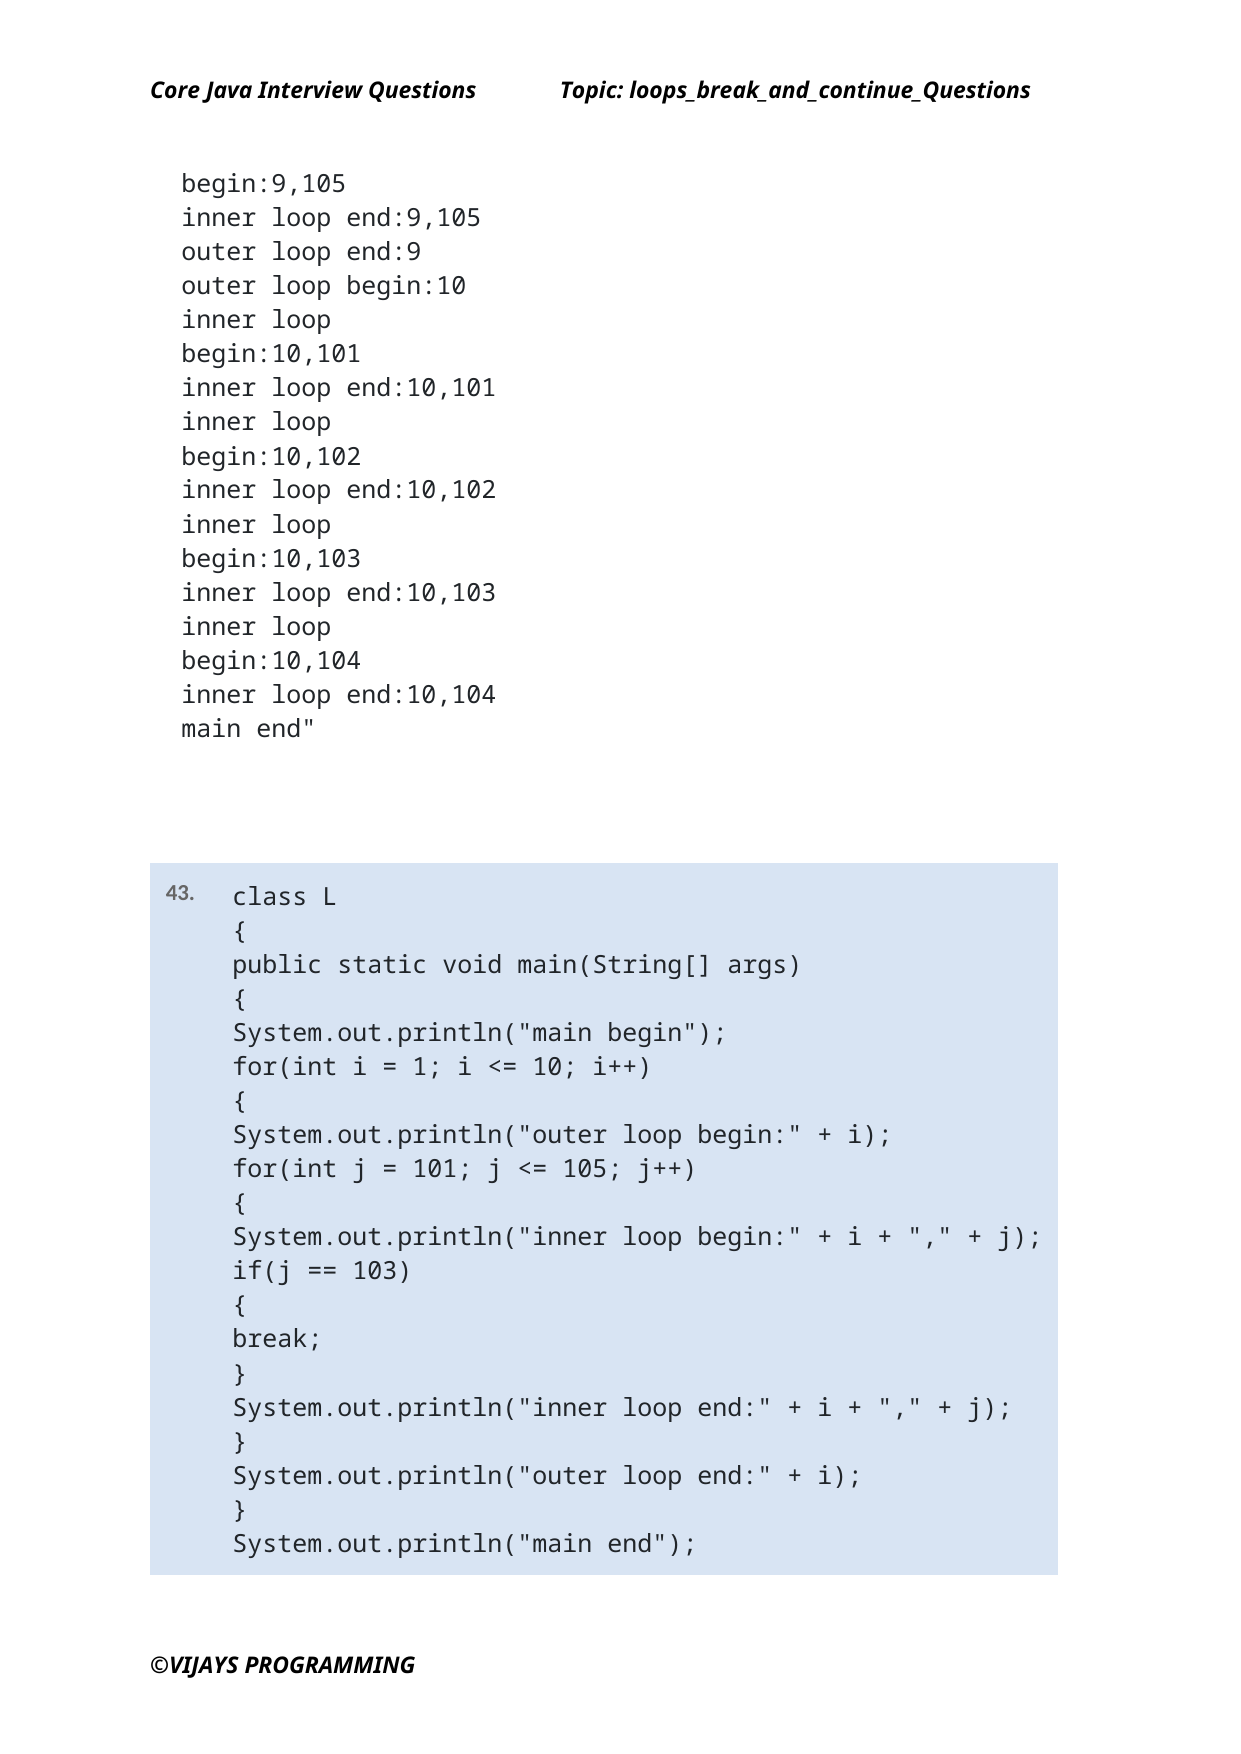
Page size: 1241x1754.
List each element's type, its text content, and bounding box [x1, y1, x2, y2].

table_header [1058, 863, 1090, 1575]
table_header class L { public static void main(String[] args) { System.out.println("main begin"); for(int i = 1; i <= 10; i++) { System.out.println("outer loop begin:" + i); for(int j = 101; j <= 105; j++) { System.out.println("inner loop begin:" + i + "," + j); if(j == 103) { break; } System.out.println("inner loop end:" + i + "," + j); } System.out.println("outer loop end:" + i); } System.out.println("main end"); [216, 863, 1058, 1575]
table_cell [150, 150, 1090, 863]
table_header begin:9,105 inner loop end:9,105 outer loop end:9 outer loop begin:10 inner loop begin:10,101 inner loop end:10,101 inner loop begin:10,102 inner loop end:10,102 inner loop begin:10,103 inner loop end:10,103 inner loop begin:10,104 inner loop end:10,104 main end" [181, 166, 497, 847]
table_header 43. [150, 863, 216, 1575]
